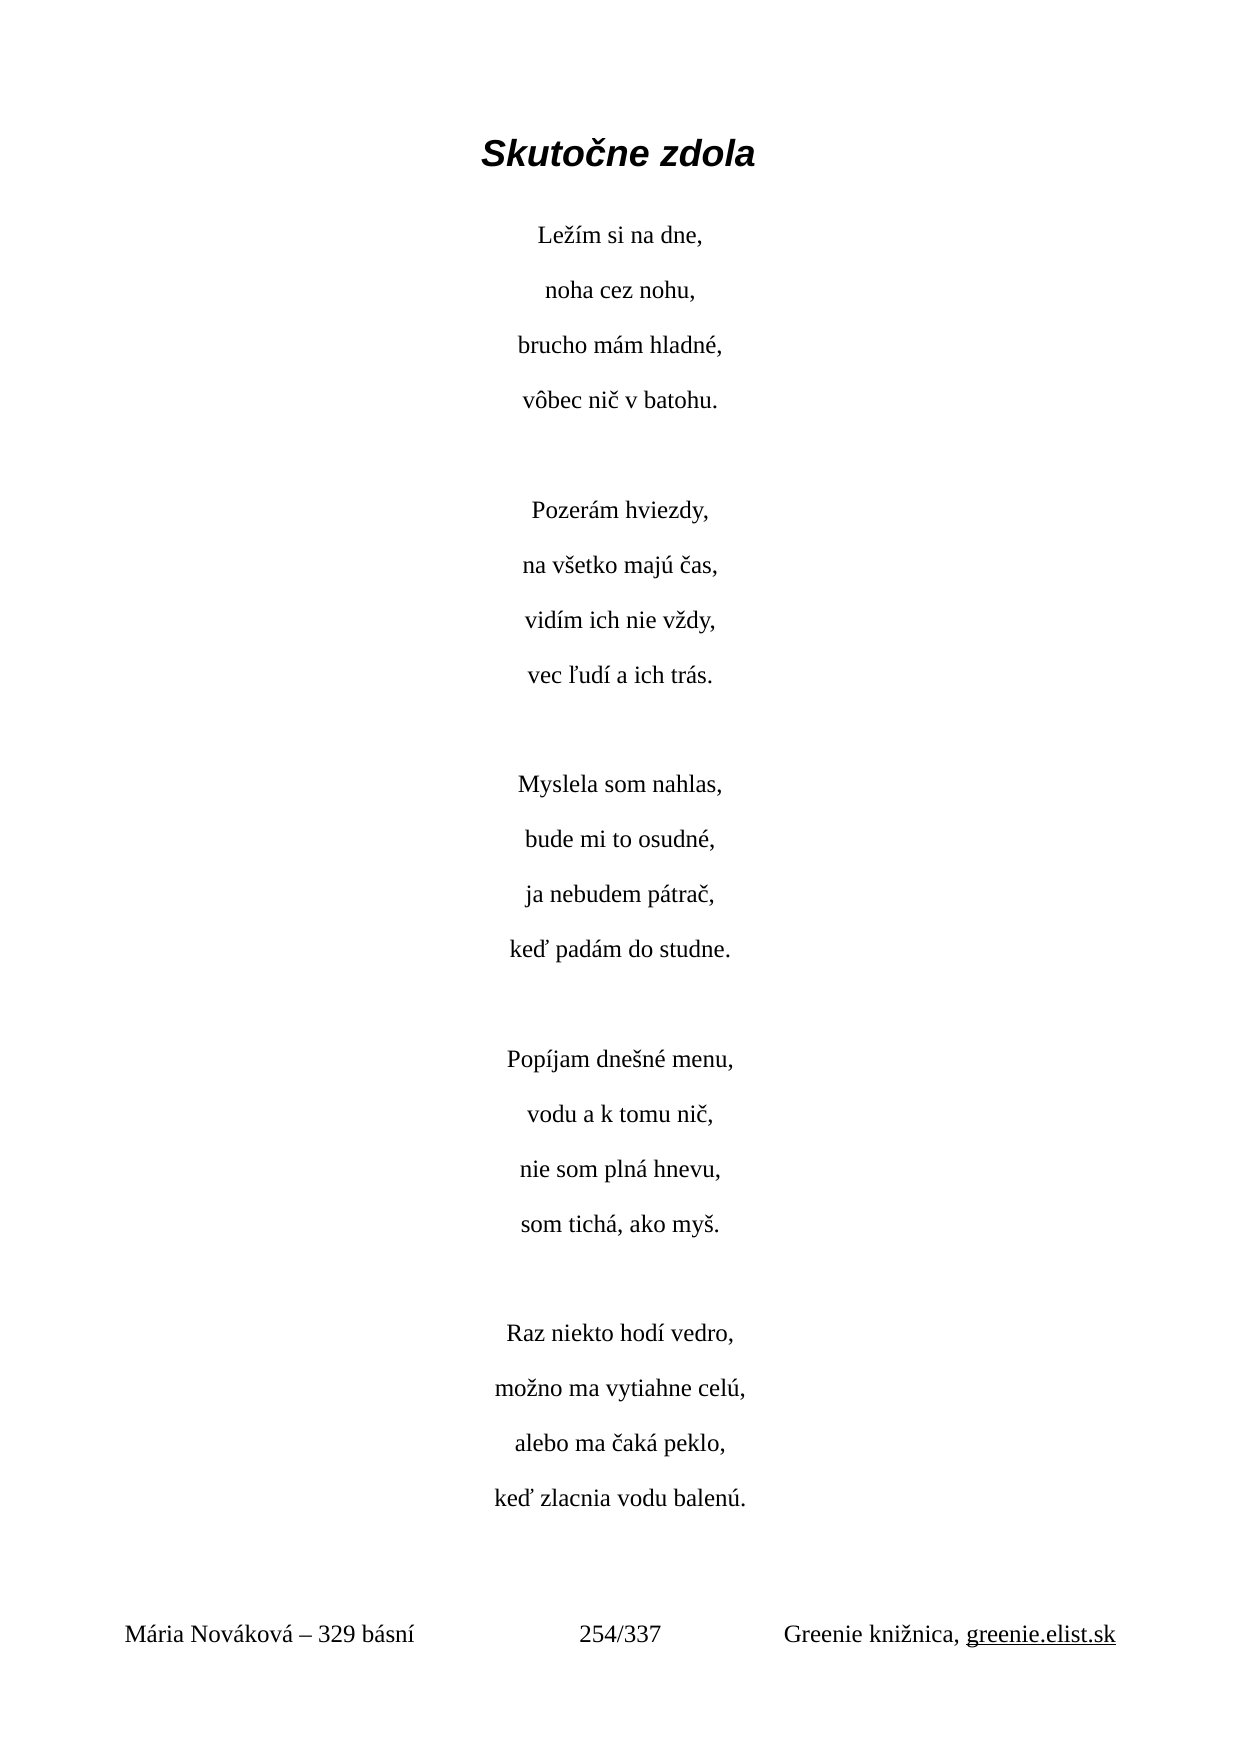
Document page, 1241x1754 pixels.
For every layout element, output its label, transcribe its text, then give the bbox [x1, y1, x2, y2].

text vôbec nič v batohu. [106, 385, 1134, 414]
text Popíjam dnešné menu, [106, 1044, 1134, 1073]
text Raz niekto hodí vedro, [106, 1318, 1134, 1347]
text Pozerám hviezdy, [106, 495, 1134, 524]
text alebo ma čaká peklo, [106, 1428, 1134, 1457]
text Ležím si na dne, [106, 221, 1134, 249]
text keď padám do studne. [106, 934, 1134, 963]
text som tichá, ako myš. [106, 1209, 1134, 1237]
text možno ma vytiahne celú, [106, 1373, 1134, 1402]
text vec ľudí a ich trás. [106, 660, 1134, 688]
text nie som plná hnevu, [106, 1154, 1134, 1182]
text noha cez nohu, [106, 275, 1134, 304]
text brucho mám hladné, [106, 330, 1134, 359]
text vidím ich nie vždy, [106, 605, 1134, 633]
text vodu a k tomu nič, [106, 1099, 1134, 1128]
text na všetko majú čas, [106, 550, 1134, 579]
text ja nebudem pátrač, [106, 879, 1134, 908]
text bude mi to osudné, [106, 824, 1134, 853]
text Myslela som nahlas, [106, 769, 1134, 798]
subtitle Skutočne zdola [106, 131, 1134, 174]
text keď zlacnia vodu balenú. [106, 1483, 1134, 1512]
